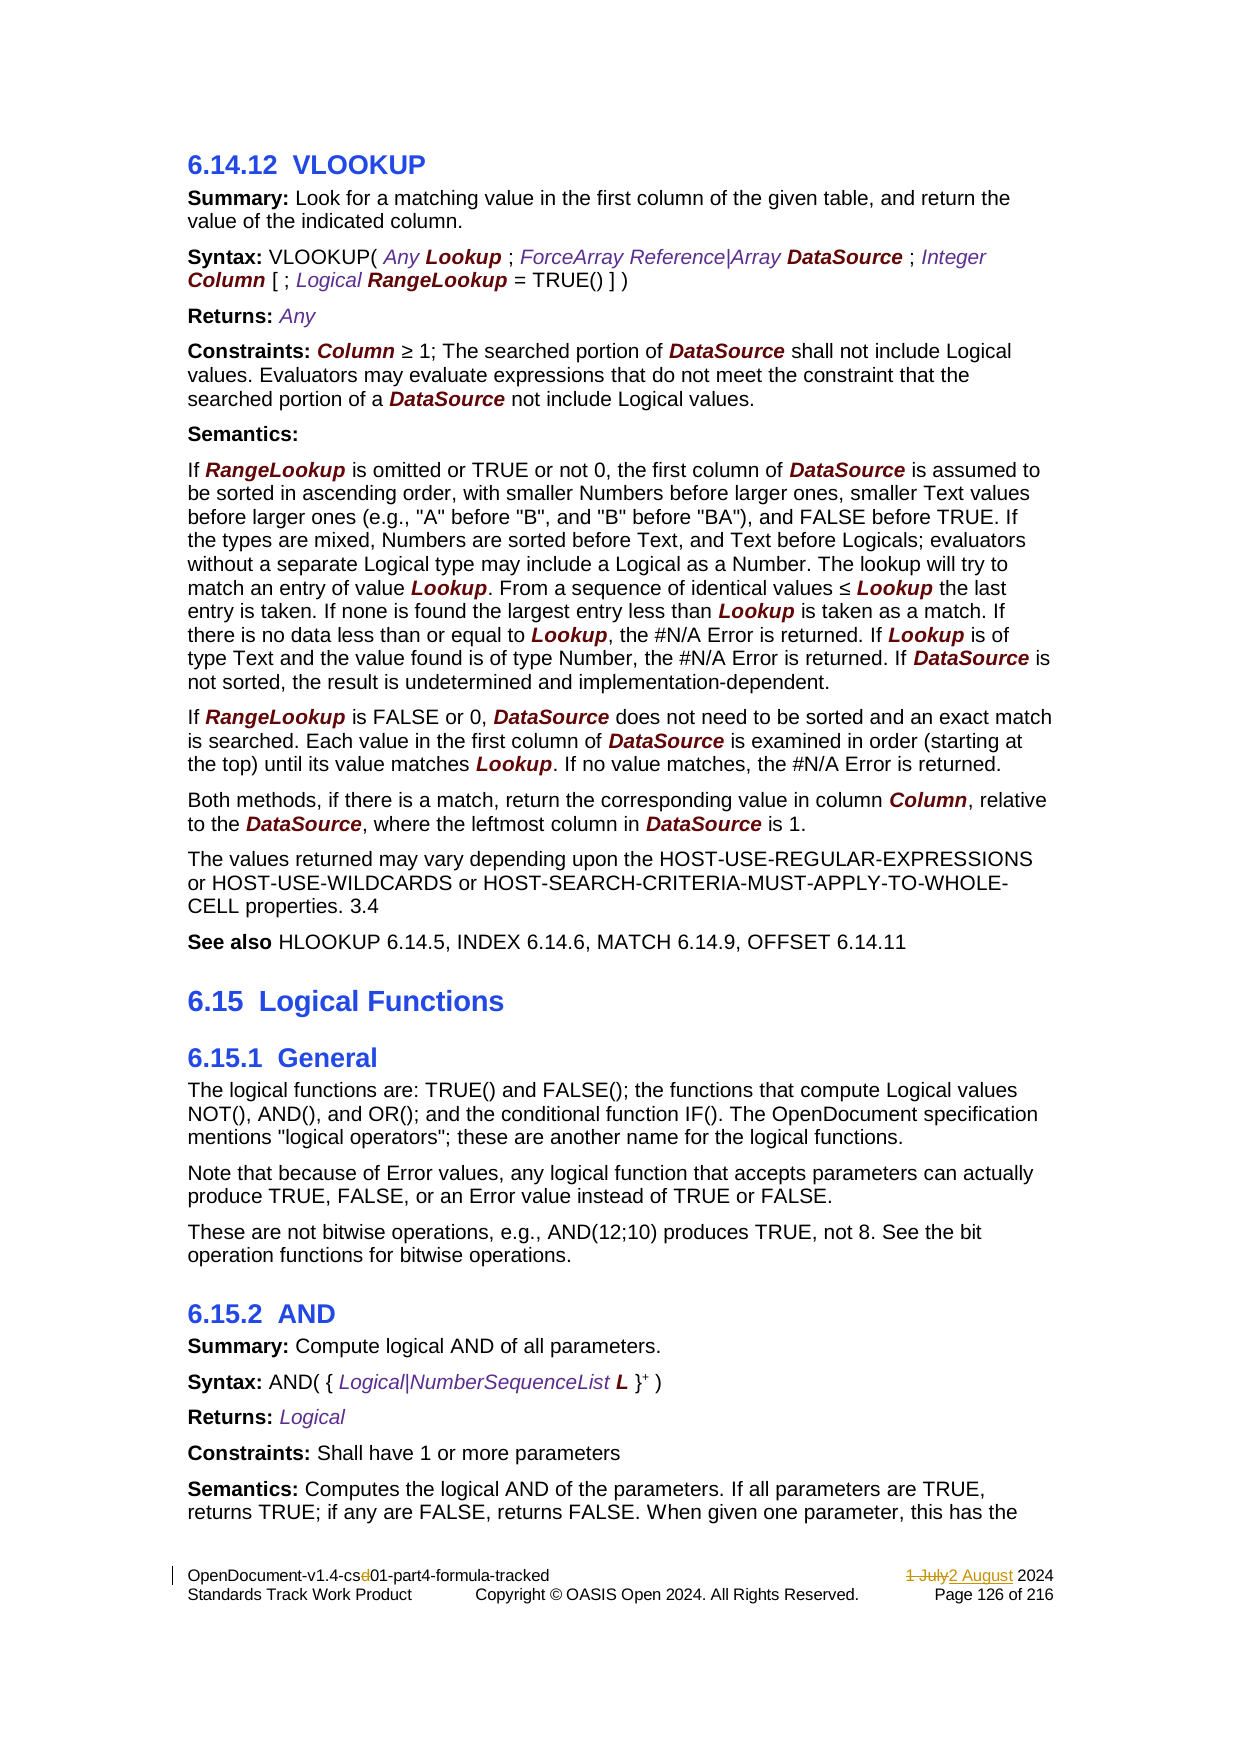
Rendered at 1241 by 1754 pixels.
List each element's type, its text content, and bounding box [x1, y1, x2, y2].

text Returns: Logical [187, 1406, 1053, 1429]
subtitle Logical Functions [187, 985, 1053, 1017]
text Returns: Any [187, 304, 1053, 328]
text Constraints: Shall have 1 or more parameters [187, 1441, 1053, 1465]
text These are not bitwise operations, e.g., AND(12;10) produces TRUE, not 8. See the bit operation functions for bitwise operations. [187, 1220, 1053, 1267]
text If RangeLookup is omitted or TRUE or not 0, the first column of DataSource is assumed to be sorted in ascending order, with smaller Numbers before larger ones, smaller Text values before larger ones (e.g., "A" before "B", and "B" before "BA"), and FALSE before TRUE. If the types are mixed, Numbers are sorted before Text, and Text before Logicals; evaluators without a separate Logical type may include a Logical as a Number. The lookup will try to match an entry of value Lookup. From a sequence of identical values ≤ Lookup the last entry is taken. If none is found the largest entry less than Lookup is taken as a match. If there is no data less than or equal to Lookup, the #N/A Error is returned. If Lookup is of type Text and the value found is of type Number, the #N/A Error is returned. If DataSource is not sorted, the result is undetermined and implementation-dependent. [187, 458, 1053, 694]
text Note that because of Error values, any logical function that accepts parameters can actually produce TRUE, FALSE, or an Error value instead of TRUE or FALSE. [187, 1161, 1053, 1208]
subtitle VLOOKUP [187, 150, 1053, 180]
text Syntax: AND( { Logical|NumberSequenceList L }+ ) [187, 1370, 1053, 1394]
text Constraints: Column ≥ 1; The searched portion of DataSource shall not include Logical values. Evaluators may evaluate expressions that do not meet the constraint that the searched portion of a DataSource not include Logical values. [187, 340, 1053, 411]
text If RangeLookup is FALSE or 0, DataSource does not need to be sorted and an exact match is searched. Each value in the first column of DataSource is examined in order (starting at the top) until its value matches Lookup. If no value matches, the #N/A Error is returned. [187, 706, 1053, 776]
text The logical functions are: TRUE() and FALSE(); the functions that compute Logical values NOT(), AND(), and OR(); and the conditional function IF(). The OpenDocument specification mentions "logical operators"; these are another name for the logical functions. [187, 1078, 1053, 1149]
text Summary: Look for a matching value in the first column of the given table, and return the value of the indicated column. [187, 186, 1053, 233]
text Both methods, if there is a match, return the corresponding value in column Column, relative to the DataSource, where the leftmost column in DataSource is 1. [187, 788, 1053, 836]
text Semantics: Computes the logical AND of the parameters. If all parameters are TRUE, returns TRUE; if any are FALSE, returns FALSE. When given one parameter, this has the [187, 1477, 1053, 1524]
text Summary: Compute logical AND of all parameters. [187, 1334, 1053, 1358]
text See also HLOOKUP 6.14.5, INDEX 6.14.6, MATCH 6.14.9, OFFSET 6.14.11 [187, 930, 1053, 954]
text Semantics: [187, 423, 1053, 446]
subtitle General [187, 1042, 1053, 1072]
text The values returned may vary depending upon the HOST-USE-REGULAR-EXPRESSIONS or HOST-USE-WILDCARDS or HOST-SEARCH-CRITERIA-MUST-APPLY-TO-WHOLE-CELL properties. 3.4 [187, 848, 1053, 918]
subtitle AND [187, 1298, 1053, 1328]
text Syntax: VLOOKUP( Any Lookup ; ForceArray Reference|Array DataSource ; Integer Column [ ; Logical RangeLookup = TRUE() ] ) [187, 245, 1053, 292]
